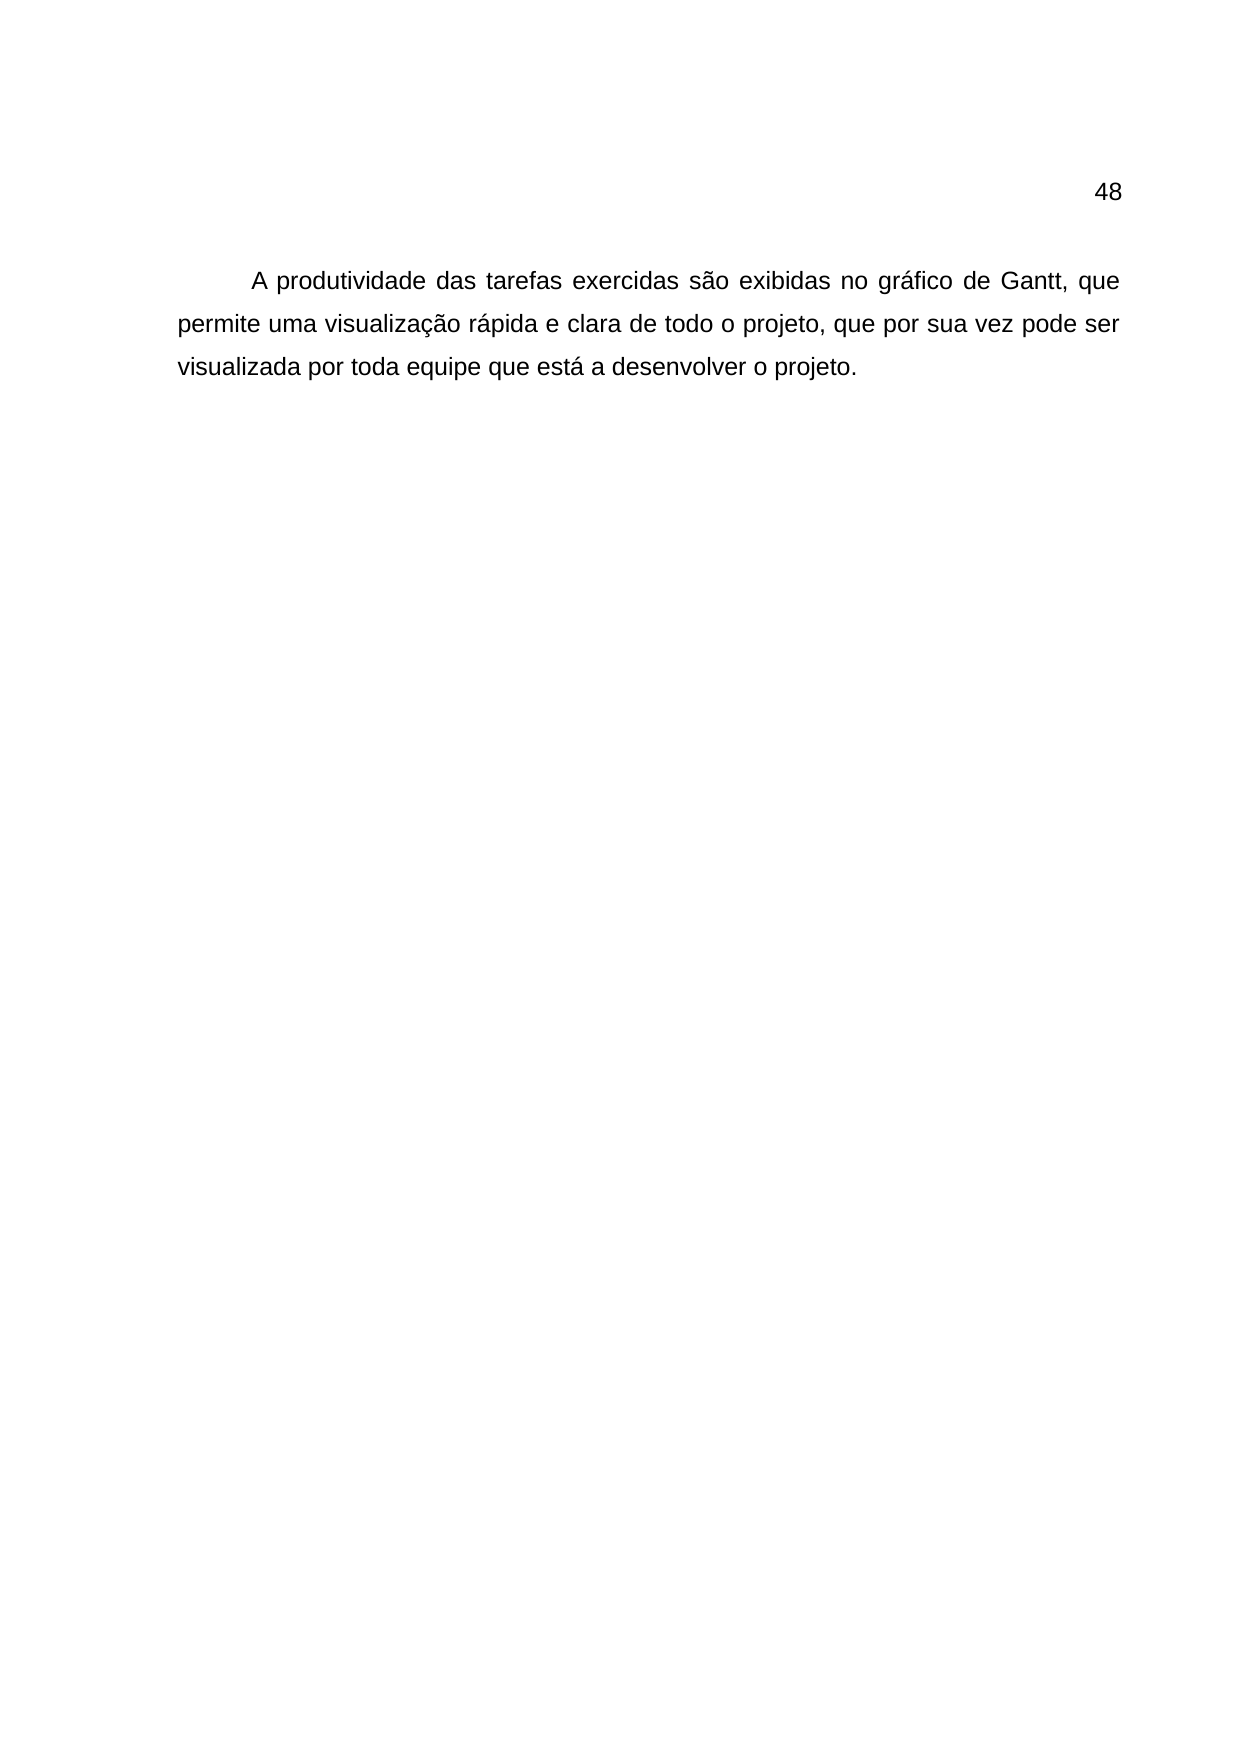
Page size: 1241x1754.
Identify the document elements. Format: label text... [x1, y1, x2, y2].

text A produtividade das tarefas exercidas são exibidas no gráfico de Gantt, que permite uma visualização rápida e clara de todo o projeto, que por sua vez pode ser visualizada por toda equipe que está a desenvolver o projeto. [177, 266, 1122, 381]
